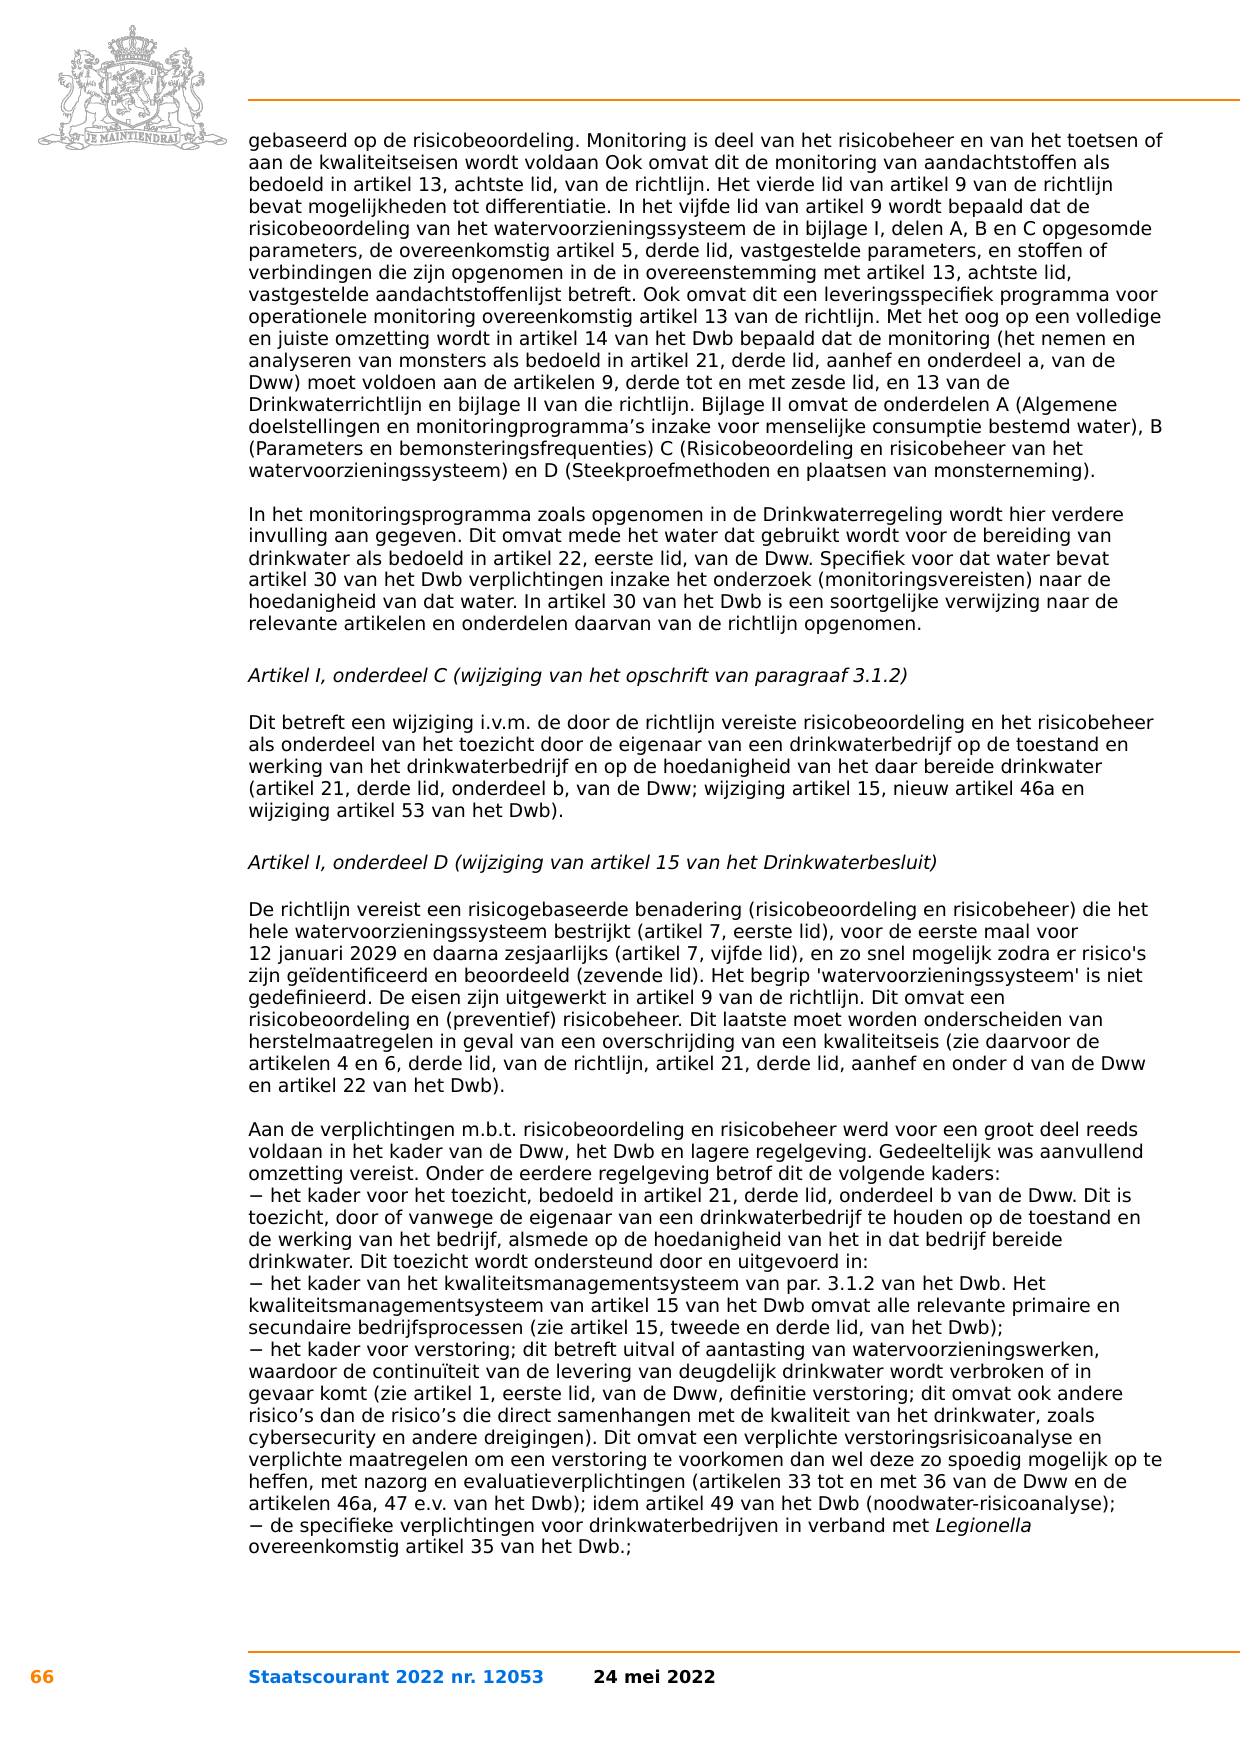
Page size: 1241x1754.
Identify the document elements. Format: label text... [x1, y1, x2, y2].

text gebaseerd op de risicobeoordeling. Monitoring is deel van het risicobeheer en van het toetsen of aan de kwaliteitseisen wordt voldaan Ook omvat dit de monitoring van aandachtstoffen als bedoeld in artikel 13, achtste lid, van de richtlijn. Het vierde lid van artikel 9 van de richtlijn bevat mogelijkheden tot differentiatie. In het vijfde lid van artikel 9 wordt bepaald dat de risicobeoordeling van het watervoorzieningssysteem de in bijlage I, delen A, B en C opgesomde parameters, de overeenkomstig artikel 5, derde lid, vastgestelde parameters, en stoffen of verbindingen die zijn opgenomen in de in overeenstemming met artikel 13, achtste lid, vastgestelde aandachtstoffenlijst betreft. Ook omvat dit een leveringsspecifiek programma voor operationele monitoring overeenkomstig artikel 13 van de richtlijn. Met het oog op een volledige en juiste omzetting wordt in artikel 14 van het Dwb bepaald dat de monitoring (het nemen en analyseren van monsters als bedoeld in artikel 21, derde lid, aanhef en onderdeel a, van de Dww) moet voldoen aan de artikelen 9, derde tot en met zesde lid, en 13 van de Drinkwaterrichtlijn en bijlage II van die richtlijn. Bijlage II omvat de onderdelen A (Algemene doelstellingen en monitoringprogramma’s inzake voor menselijke consumptie bestemd water), B (Parameters en bemonsteringsfrequenties) C (Risicobeoordeling en risicobeheer van het watervoorzieningssysteem) en D (Steekproefmethoden en plaatsen van monsterneming). [248, 130, 1163, 482]
text − het kader voor het toezicht, bedoeld in artikel 21, derde lid, onderdeel b van de Dww. Dit is toezicht, door of vanwege de eigenaar van een drinkwaterbedrijf te houden op de toestand en de werking van het bedrijf, alsmede op de hoedanigheid van het in dat bedrijf bereide drinkwater. Dit toezicht wordt ondersteund door en uitgevoerd in: [248, 1185, 1163, 1273]
subtitle Artikel I, onderdeel D (wijziging van artikel 15 van het Drinkwaterbesluit) [248, 852, 1163, 874]
picture [38, 25, 227, 150]
text − het kader van het kwaliteitsmanagementsysteem van par. 3.1.2 van het Dwb. Het kwaliteitsmanagementsysteem van artikel 15 van het Dwb omvat alle relevante primaire en secundaire bedrijfsprocessen (zie artikel 15, tweede en derde lid, van het Dwb); [248, 1273, 1163, 1339]
text Aan de verplichtingen m.b.t. risicobeoordeling en risicobeheer werd voor een groot deel reeds voldaan in het kader van de Dww, het Dwb en lagere regelgeving. Gedeeltelijk was aanvullend omzetting vereist. Onder de eerdere regelgeving betrof dit de volgende kaders: [248, 1119, 1163, 1185]
subtitle Artikel I, onderdeel C (wijziging van het opschrift van paragraaf 3.1.2) [248, 665, 1163, 687]
text − de specifieke verplichtingen voor drinkwaterbedrijven in verband met Legionella overeenkomstig artikel 35 van het Dwb.; [248, 1514, 1163, 1558]
text Dit betreft een wijziging i.v.m. de door de richtlijn vereiste risicobeoordeling en het risicobeheer als onderdeel van het toezicht door de eigenaar van een drinkwaterbedrijf op de toestand en werking van het drinkwaterbedrijf en op de hoedanigheid van het daar bereide drinkwater (artikel 21, derde lid, onderdeel b, van de Dww; wijziging artikel 15, nieuw artikel 46a en wijziging artikel 53 van het Dwb). [248, 712, 1163, 822]
text In het monitoringsprogramma zoals opgenomen in de Drinkwaterregeling wordt hier verdere invulling aan gegeven. Dit omvat mede het water dat gebruikt wordt voor de bereiding van drinkwater als bedoeld in artikel 22, eerste lid, van de Dww. Specifiek voor dat water bevat artikel 30 van het Dwb verplichtingen inzake het onderzoek (monitoringsvereisten) naar de hoedanigheid van dat water. In artikel 30 van het Dwb is een soortgelijke verwijzing naar de relevante artikelen en onderdelen daarvan van de richtlijn opgenomen. [248, 503, 1163, 635]
text De richtlijn vereist een risicogebaseerde benadering (risicobeoordeling en risicobeheer) die het hele watervoorzieningssysteem bestrijkt (artikel 7, eerste lid), voor de eerste maal voor 12 januari 2029 en daarna zesjaarlijks (artikel 7, vijfde lid), en zo snel mogelijk zodra er risico's zijn geïdentificeerd en beoordeeld (zevende lid). Het begrip 'watervoorzieningssysteem' is niet gedefinieerd. De eisen zijn uitgewerkt in artikel 9 van de richtlijn. Dit omvat een risicobeoordeling en (preventief) risicobeheer. Dit laatste moet worden onderscheiden van herstelmaatregelen in geval van een overschrijding van een kwaliteitseis (zie daarvoor de artikelen 4 en 6, derde lid, van de richtlijn, artikel 21, derde lid, aanhef en onder d van de Dww en artikel 22 van het Dwb). [248, 899, 1163, 1097]
text − het kader voor verstoring; dit betreft uitval of aantasting van watervoorzieningswerken, waardoor de continuïteit van de levering van deugdelijk drinkwater wordt verbroken of in gevaar komt (zie artikel 1, eerste lid, van de Dww, definitie verstoring; dit omvat ook andere risico’s dan de risico’s die direct samenhangen met de kwaliteit van het drinkwater, zoals cybersecurity en andere dreigingen). Dit omvat een verplichte verstoringsrisicoanalyse en verplichte maatregelen om een verstoring te voorkomen dan wel deze zo spoedig mogelijk op te heffen, met nazorg en evaluatieverplichtingen (artikelen 33 tot en met 36 van de Dww en de artikelen 46a, 47 e.v. van het Dwb); idem artikel 49 van het Dwb (noodwater-risicoanalyse); [248, 1339, 1163, 1514]
